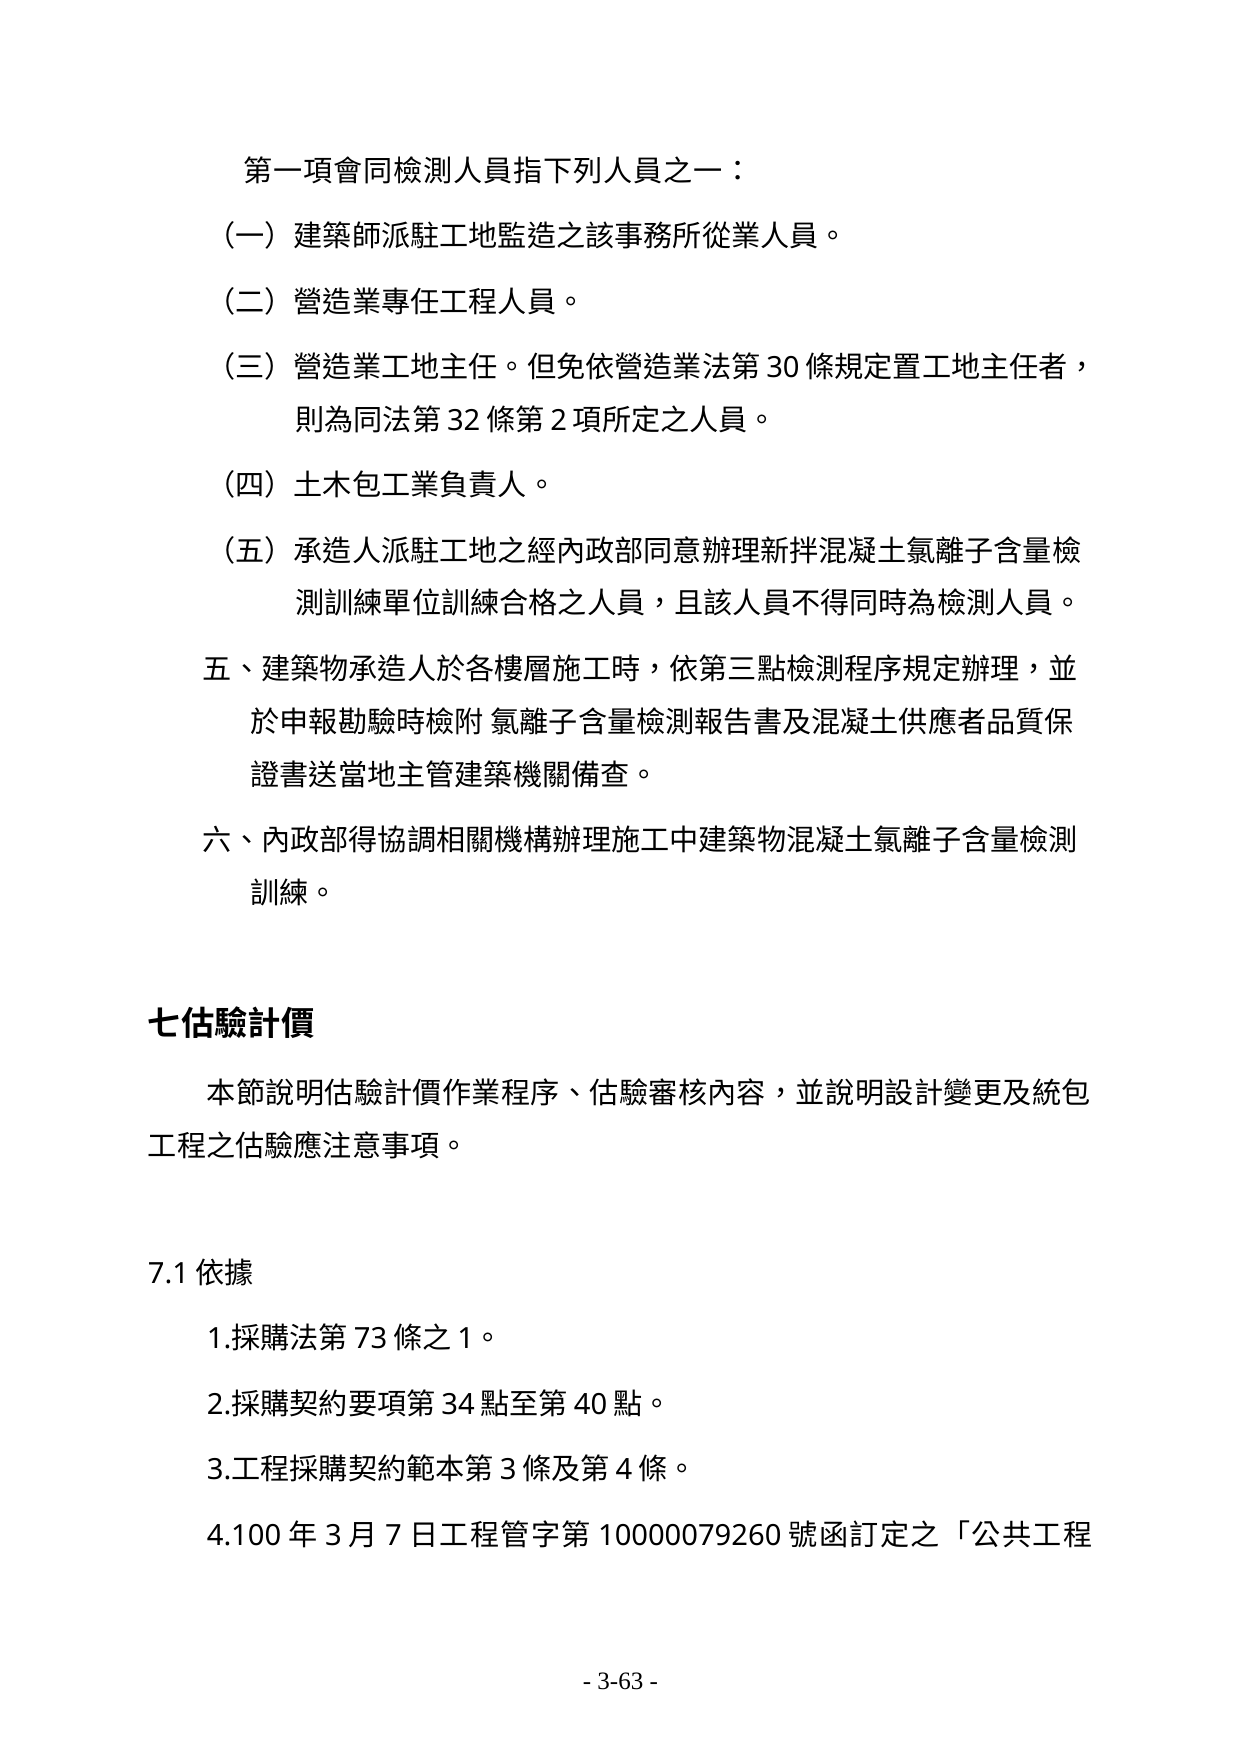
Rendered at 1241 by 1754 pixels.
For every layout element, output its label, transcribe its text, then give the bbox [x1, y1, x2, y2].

subtitle 7.1依據 [148, 1249, 1092, 1292]
text （三）營造業工地主任。但免依營造業法第30條規定置工地主任者，則為同法第32條第2項所定之人員。 [206, 344, 1092, 439]
text 2.採購契約要項第34點至第40點。 [207, 1380, 1092, 1423]
text （四）土木包工業負責人。 [206, 462, 1092, 504]
text 4.100年3月7日工程管字第10000079260號函訂定之「公共工程 [207, 1511, 1092, 1553]
text （二）營造業專任工程人員。 [206, 278, 1092, 321]
text 六、內政部得協調相關機構辦理施工中建築物混凝土氯離子含量檢測訓練。 [195, 816, 1092, 911]
text （五）承造人派駐工地之經內政部同意辦理新拌混凝土氯離子含量檢測訓練單位訓練合格之人員，且該人員不得同時為檢測人員。 [206, 527, 1092, 622]
text 五、建築物承造人於各樓層施工時，依第三點檢測程序規定辦理，並於申報勘驗時檢附 氯離子含量檢測報告書及混凝土供應者品質保證書送當地主管建築機關備查。 [195, 645, 1092, 793]
text 3.工程採購契約範本第3條及第4條。 [207, 1446, 1092, 1488]
text （一）建築師派駐工地監造之該事務所從業人員。 [206, 213, 1092, 255]
text 第一項會同檢測人員指下列人員之一： [233, 148, 1092, 190]
subtitle 估驗計價 [148, 997, 1092, 1045]
text 1.採購法第73條之1。 [207, 1315, 1092, 1357]
text 本節說明估驗計價作業程序、估驗審核內容，並說明設計變更及統包工程之估驗應注意事項。 [148, 1069, 1092, 1164]
